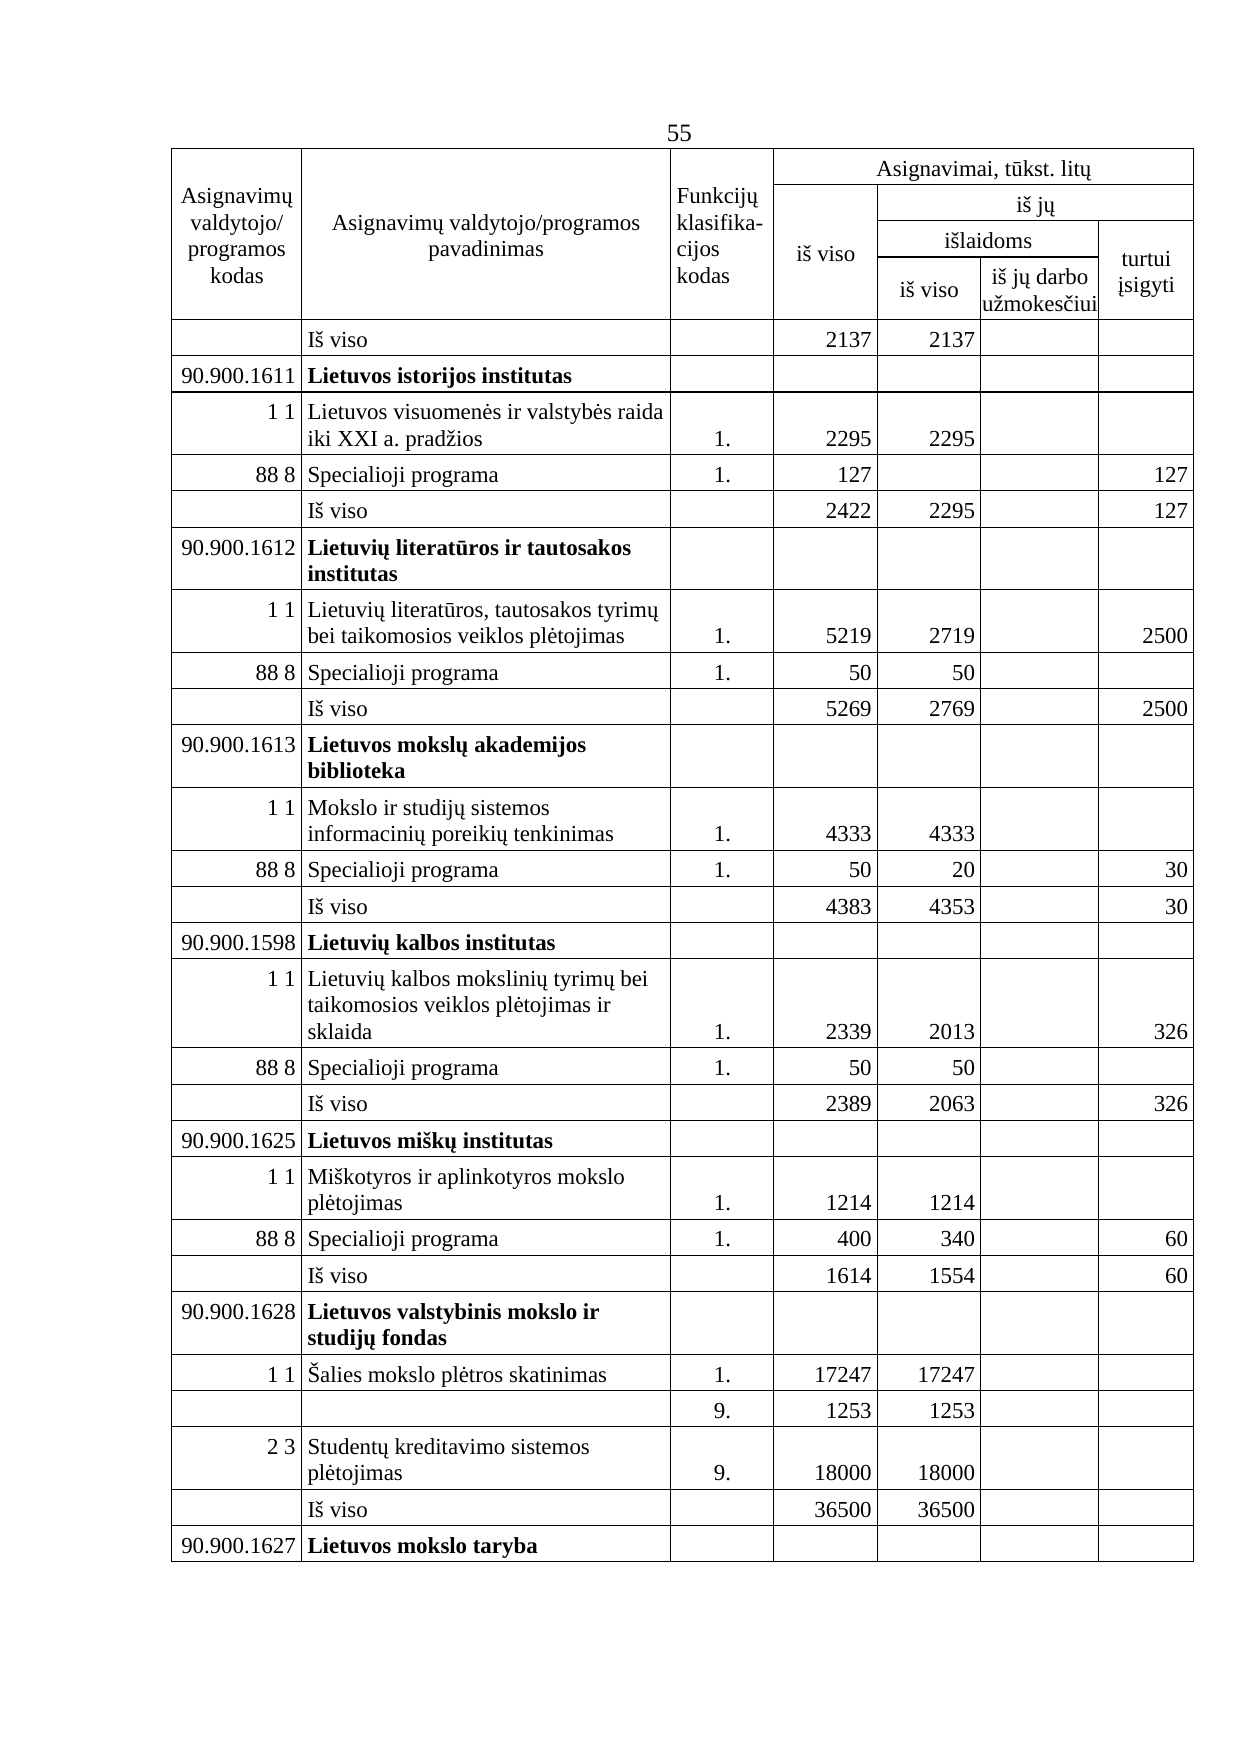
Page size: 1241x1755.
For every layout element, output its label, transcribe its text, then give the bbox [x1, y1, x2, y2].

table_cell [1099, 356, 1193, 391]
table_cell išlaidoms [878, 221, 1098, 256]
table_cell 1 1 [172, 590, 301, 652]
table_cell [878, 1121, 980, 1156]
table_cell 88 8 [172, 1048, 301, 1083]
table_cell 1214 [774, 1157, 877, 1218]
table_cell 2137 [774, 320, 877, 355]
table_cell 88 8 [172, 1220, 301, 1255]
table_cell 2500 [1099, 590, 1193, 652]
table_cell 1. [671, 393, 773, 454]
table_cell 5269 [774, 689, 877, 724]
table_cell Iš viso [302, 1256, 670, 1291]
table_cell 1253 [878, 1391, 980, 1426]
table_cell 4333 [774, 788, 877, 849]
table_cell Specialioji programa [302, 1048, 670, 1083]
table_cell 90.900.1612 [172, 528, 301, 589]
table_cell 17247 [774, 1355, 877, 1390]
table_cell 9. [671, 1427, 773, 1489]
table_cell [878, 1292, 980, 1354]
table_cell [172, 320, 301, 355]
table_cell [1099, 1121, 1193, 1156]
table_cell Specialioji programa [302, 455, 670, 490]
table_cell [1099, 1355, 1193, 1390]
table_cell 90.900.1625 [172, 1121, 301, 1156]
table_cell 9. [671, 1391, 773, 1426]
table_cell Lietuvių literatūros ir tautosakos institutas [302, 528, 670, 589]
table_cell 1. [671, 455, 773, 490]
table_cell [981, 1048, 1098, 1083]
table_cell 2719 [878, 590, 980, 652]
table_cell iš viso [878, 258, 980, 319]
table_cell [172, 1391, 301, 1426]
table_cell 1. [671, 851, 773, 886]
table_cell Specialioji programa [302, 851, 670, 886]
table_cell Šalies mokslo plėtros skatinimas [302, 1355, 670, 1390]
table_cell [671, 725, 773, 787]
table_cell 2137 [878, 320, 980, 355]
table_cell 60 [1099, 1220, 1193, 1255]
table_cell 1 1 [172, 1355, 301, 1390]
table_cell 326 [1099, 959, 1193, 1047]
table_cell [671, 1490, 773, 1525]
table_cell Lietuvos istorijos institutas [302, 356, 670, 391]
table_cell 88 8 [172, 851, 301, 886]
table_cell 1. [671, 788, 773, 849]
table_cell 90.900.1627 [172, 1526, 301, 1561]
table_cell [671, 528, 773, 589]
table_cell 1614 [774, 1256, 877, 1291]
table_cell 20 [878, 851, 980, 886]
table_cell Studentų kreditavimo sistemos plėtojimas [302, 1427, 670, 1489]
table_cell [1099, 923, 1193, 958]
table_cell 2500 [1099, 689, 1193, 724]
table_cell [1099, 1292, 1193, 1354]
table_cell [671, 887, 773, 922]
table_cell 30 [1099, 851, 1193, 886]
table_cell [671, 1121, 773, 1156]
table_cell turtui įsigyti [1099, 221, 1193, 319]
table_cell Lietuvos miškų institutas [302, 1121, 670, 1156]
table_cell Iš viso [302, 320, 670, 355]
table_cell 127 [1099, 491, 1193, 527]
table_cell [981, 1085, 1098, 1120]
table_cell [302, 1391, 670, 1426]
table_cell [172, 1256, 301, 1291]
table_cell [671, 689, 773, 724]
table_cell iš jų [878, 185, 1193, 220]
table_header Funkcijų klasifika-cijos kodas [671, 149, 773, 319]
table_cell [878, 356, 980, 391]
table_cell 2013 [878, 959, 980, 1047]
table_cell [774, 528, 877, 589]
table_cell 90.900.1611 [172, 356, 301, 391]
table_cell [172, 689, 301, 724]
table_cell 2422 [774, 491, 877, 527]
table_cell [981, 491, 1098, 527]
table_cell 1214 [878, 1157, 980, 1218]
table_cell 127 [774, 455, 877, 490]
table_cell 50 [774, 851, 877, 886]
table_cell Mokslo ir studijų sistemos informacinių poreikių tenkinimas [302, 788, 670, 849]
table_cell [981, 725, 1098, 787]
table_cell 30 [1099, 887, 1193, 922]
table_cell [1099, 1048, 1193, 1083]
table_cell [981, 455, 1098, 490]
table_cell Iš viso [302, 1085, 670, 1120]
table_cell 2769 [878, 689, 980, 724]
table_cell [172, 1490, 301, 1525]
table_cell [878, 725, 980, 787]
table_cell [981, 1391, 1098, 1426]
table_cell 1. [671, 1220, 773, 1255]
table_cell 2389 [774, 1085, 877, 1120]
table_cell [671, 1256, 773, 1291]
table_cell 2295 [774, 393, 877, 454]
table_cell [1099, 1490, 1193, 1525]
table_cell 4333 [878, 788, 980, 849]
table_cell 50 [878, 1048, 980, 1083]
table_cell 1 1 [172, 393, 301, 454]
table_cell [1099, 393, 1193, 454]
table_cell Iš viso [302, 491, 670, 527]
table_cell 4383 [774, 887, 877, 922]
table_cell [671, 356, 773, 391]
table_cell 1 1 [172, 788, 301, 849]
table_cell [981, 356, 1098, 391]
table_cell 18000 [774, 1427, 877, 1489]
table_cell 17247 [878, 1355, 980, 1390]
table_cell 2339 [774, 959, 877, 1047]
table_cell [671, 491, 773, 527]
table_cell 1 1 [172, 959, 301, 1047]
table_cell 1. [671, 959, 773, 1047]
table_cell 1. [671, 1355, 773, 1390]
table_cell [671, 1085, 773, 1120]
table_cell [981, 788, 1098, 849]
table_cell Specialioji programa [302, 1220, 670, 1255]
table_cell 1 1 [172, 1157, 301, 1218]
table_cell [774, 1121, 877, 1156]
table_cell iš viso [774, 185, 877, 319]
table_cell 1. [671, 1048, 773, 1083]
table_cell 1253 [774, 1391, 877, 1426]
table_cell [1099, 725, 1193, 787]
table_cell 1. [671, 590, 773, 652]
table_cell Lietuvos mokslų akademijos biblioteka [302, 725, 670, 787]
table_cell [878, 528, 980, 589]
table_cell 50 [878, 653, 980, 688]
table_cell 18000 [878, 1427, 980, 1489]
table_cell [774, 725, 877, 787]
table_cell [1099, 1427, 1193, 1489]
table_cell 1. [671, 1157, 773, 1218]
table_cell [878, 923, 980, 958]
table_cell 90.900.1628 [172, 1292, 301, 1354]
table_cell 326 [1099, 1085, 1193, 1120]
table_cell [981, 653, 1098, 688]
table_cell 2063 [878, 1085, 980, 1120]
table_cell 88 8 [172, 455, 301, 490]
table_cell [172, 491, 301, 527]
table_cell 90.900.1613 [172, 725, 301, 787]
table_cell [1099, 528, 1193, 589]
table_cell 2 3 [172, 1427, 301, 1489]
table_cell 2295 [878, 393, 980, 454]
table_cell [981, 1427, 1098, 1489]
table_cell Specialioji programa [302, 653, 670, 688]
table_cell 127 [1099, 455, 1193, 490]
table_cell [671, 320, 773, 355]
table_cell [774, 1526, 877, 1561]
table_cell [981, 320, 1098, 355]
table_cell iš jų darbo užmokesčiui [981, 258, 1098, 319]
table_cell 90.900.1598 [172, 923, 301, 958]
table_cell 88 8 [172, 653, 301, 688]
table_cell [878, 1526, 980, 1561]
table_cell [981, 1256, 1098, 1291]
table_cell [981, 1121, 1098, 1156]
table_cell Iš viso [302, 689, 670, 724]
table_cell [981, 528, 1098, 589]
table_cell 36500 [774, 1490, 877, 1525]
table_header Asignavimai, tūkst. litų [774, 149, 1193, 184]
table_cell Iš viso [302, 1490, 670, 1525]
table_cell [774, 356, 877, 391]
table_cell 5219 [774, 590, 877, 652]
table_cell [878, 455, 980, 490]
table_cell Lietuvių kalbos mokslinių tyrimų bei taikomosios veiklos plėtojimas ir sklaida [302, 959, 670, 1047]
table_cell 60 [1099, 1256, 1193, 1291]
table_header Asignavimų valdytojo/ programos kodas [172, 149, 301, 319]
table_cell [981, 1157, 1098, 1218]
table_cell [671, 923, 773, 958]
table_cell [981, 689, 1098, 724]
table_cell [981, 887, 1098, 922]
table_cell [981, 1490, 1098, 1525]
table_cell Lietuvių kalbos institutas [302, 923, 670, 958]
table_cell [671, 1526, 773, 1561]
table_cell Lietuvos valstybinis mokslo ir studijų fondas [302, 1292, 670, 1354]
table_cell [981, 1526, 1098, 1561]
table_cell Lietuvių literatūros, tautosakos tyrimų bei taikomosios veiklos plėtojimas [302, 590, 670, 652]
table_cell Iš viso [302, 887, 670, 922]
table_cell [981, 1292, 1098, 1354]
table_cell Miškotyros ir aplinkotyros mokslo plėtojimas [302, 1157, 670, 1218]
table_cell [1099, 1391, 1193, 1426]
table_cell 400 [774, 1220, 877, 1255]
table_cell [1099, 1157, 1193, 1218]
table_cell Lietuvos visuomenės ir valstybės raida iki XXI a. pradžios [302, 393, 670, 454]
table_cell [981, 959, 1098, 1047]
table_header Asignavimų valdytojo/programos pavadinimas [302, 149, 670, 319]
table_cell [774, 923, 877, 958]
table_cell 1554 [878, 1256, 980, 1291]
table_cell [981, 923, 1098, 958]
table_cell [172, 887, 301, 922]
table_cell 1. [671, 653, 773, 688]
table_cell [1099, 788, 1193, 849]
table_cell 36500 [878, 1490, 980, 1525]
table_cell [981, 393, 1098, 454]
table_cell 50 [774, 653, 877, 688]
table_cell 50 [774, 1048, 877, 1083]
table_cell [774, 1292, 877, 1354]
table_cell [981, 1220, 1098, 1255]
table_cell 4353 [878, 887, 980, 922]
table_cell [981, 590, 1098, 652]
table_cell 340 [878, 1220, 980, 1255]
table_cell [1099, 1526, 1193, 1561]
table_cell Lietuvos mokslo taryba [302, 1526, 670, 1561]
table_cell [981, 1355, 1098, 1390]
table_cell [981, 851, 1098, 886]
table_cell [1099, 320, 1193, 355]
table_cell [172, 1085, 301, 1120]
table_cell [1099, 653, 1193, 688]
table_cell 2295 [878, 491, 980, 527]
table_cell [671, 1292, 773, 1354]
